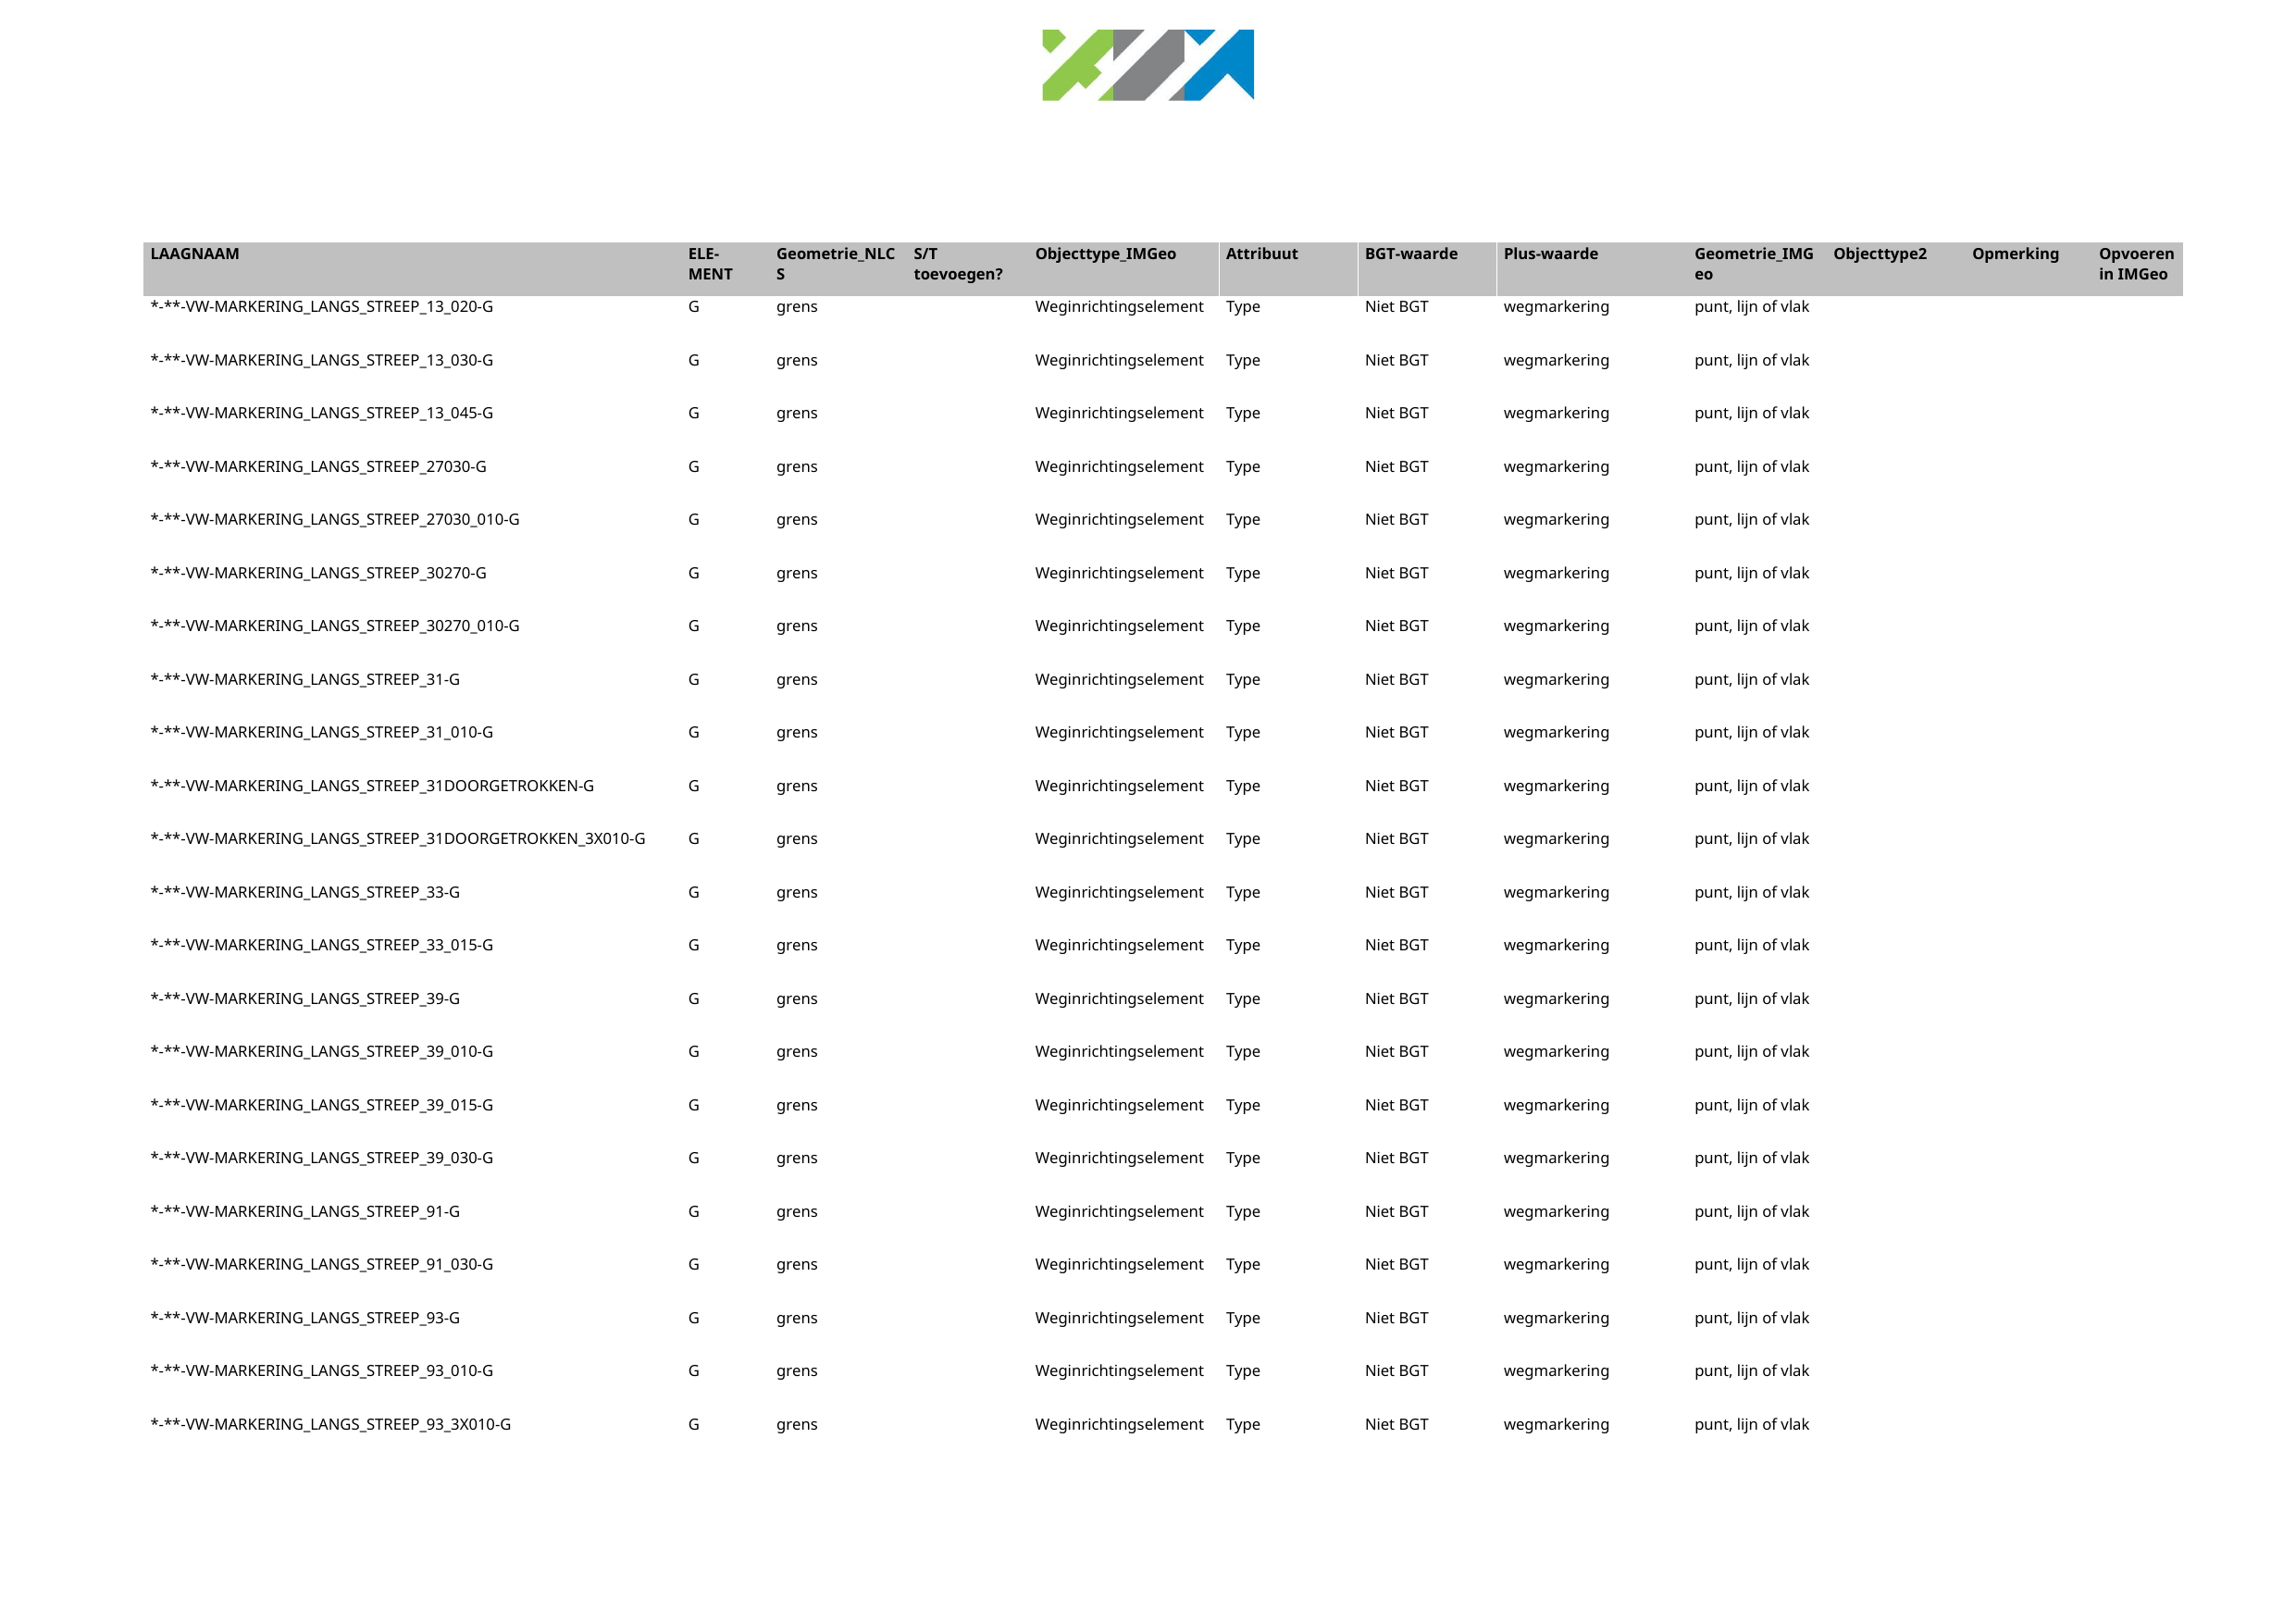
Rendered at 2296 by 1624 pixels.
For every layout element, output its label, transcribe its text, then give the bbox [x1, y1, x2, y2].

table_cell [2092, 828, 2183, 881]
table_cell [1966, 1413, 2092, 1467]
table_cell punt, lijn of vlak [1688, 722, 1827, 775]
table_cell grens [770, 562, 907, 615]
table_cell [1966, 1307, 2092, 1360]
table_cell Weginrichtingselement [1028, 828, 1219, 881]
table_cell [2092, 987, 2183, 1041]
table_cell Niet BGT [1359, 1254, 1496, 1307]
table_cell G [681, 1307, 770, 1360]
table_cell [1827, 987, 1966, 1041]
table_cell G [681, 349, 770, 403]
table_cell Type [1220, 935, 1358, 987]
table_cell punt, lijn of vlak [1688, 1360, 1827, 1413]
table_cell [1966, 1094, 2092, 1147]
table_cell G [681, 935, 770, 987]
table_cell wegmarkering [1497, 349, 1688, 403]
table_cell Type [1220, 296, 1358, 349]
table_cell Type [1220, 615, 1358, 668]
table_cell Niet BGT [1359, 615, 1496, 668]
table_cell wegmarkering [1497, 1041, 1688, 1094]
table_cell Niet BGT [1359, 349, 1496, 403]
table_cell Niet BGT [1359, 1147, 1496, 1200]
table_cell Type [1220, 1360, 1358, 1413]
table_cell punt, lijn of vlak [1688, 668, 1827, 722]
table_cell [1966, 455, 2092, 509]
table_cell [2092, 1041, 2183, 1094]
table_cell grens [770, 722, 907, 775]
table_cell Weginrichtingselement [1028, 455, 1219, 509]
table_cell [1827, 775, 1966, 828]
table_cell G [681, 1041, 770, 1094]
table_cell punt, lijn of vlak [1688, 1200, 1827, 1254]
table_cell Weginrichtingselement [1028, 1254, 1219, 1307]
table_cell wegmarkering [1497, 1147, 1688, 1200]
table_cell [907, 349, 1028, 403]
table_cell Type [1220, 1200, 1358, 1254]
table_cell wegmarkering [1497, 1200, 1688, 1254]
table_cell Weginrichtingselement [1028, 1094, 1219, 1147]
table_cell punt, lijn of vlak [1688, 987, 1827, 1041]
table_cell *-**-VW-MARKERING_LANGS_STREEP_30270_010-G [143, 615, 681, 668]
table_cell wegmarkering [1497, 775, 1688, 828]
table_cell punt, lijn of vlak [1688, 1041, 1827, 1094]
table_cell punt, lijn of vlak [1688, 1094, 1827, 1147]
table_cell [1827, 668, 1966, 722]
table_cell Niet BGT [1359, 1200, 1496, 1254]
table_cell [1966, 403, 2092, 455]
table_cell Niet BGT [1359, 455, 1496, 509]
table_cell grens [770, 987, 907, 1041]
table_cell [1827, 349, 1966, 403]
table_cell *-**-VW-MARKERING_LANGS_STREEP_91_030-G [143, 1254, 681, 1307]
table_cell G [681, 1413, 770, 1467]
table_cell Niet BGT [1359, 562, 1496, 615]
table_cell Niet BGT [1359, 1041, 1496, 1094]
table_cell Niet BGT [1359, 296, 1496, 349]
table_cell G [681, 1254, 770, 1307]
table_cell [907, 1041, 1028, 1094]
table_cell [907, 1147, 1028, 1200]
table_cell [1966, 828, 2092, 881]
table_cell [1827, 828, 1966, 881]
table_header Geometrie_IMGeo [1688, 242, 1827, 296]
table_cell Niet BGT [1359, 935, 1496, 987]
table_cell wegmarkering [1497, 1094, 1688, 1147]
table_cell [2092, 1094, 2183, 1147]
table_cell [1966, 1147, 2092, 1200]
table_cell *-**-VW-MARKERING_LANGS_STREEP_13_020-G [143, 296, 681, 349]
table_cell G [681, 775, 770, 828]
table_cell [2092, 668, 2183, 722]
table_cell Niet BGT [1359, 987, 1496, 1041]
table_header S/T toevoegen? [907, 242, 1028, 296]
table_cell grens [770, 775, 907, 828]
table_cell G [681, 828, 770, 881]
table_cell [2092, 349, 2183, 403]
table_header Opmerking [1966, 242, 2092, 296]
table_cell Weginrichtingselement [1028, 1413, 1219, 1467]
table_cell wegmarkering [1497, 1254, 1688, 1307]
table_cell [907, 668, 1028, 722]
table_header ELE-MENT [681, 242, 770, 296]
table_cell [1827, 881, 1966, 935]
table_cell punt, lijn of vlak [1688, 1254, 1827, 1307]
table_cell *-**-VW-MARKERING_LANGS_STREEP_31DOORGETROKKEN_3X010-G [143, 828, 681, 881]
table_cell [2092, 1147, 2183, 1200]
table_cell *-**-VW-MARKERING_LANGS_STREEP_93_010-G [143, 1360, 681, 1413]
table_cell grens [770, 1094, 907, 1147]
table_cell punt, lijn of vlak [1688, 509, 1827, 562]
table_cell [907, 562, 1028, 615]
table_cell Niet BGT [1359, 403, 1496, 455]
table_cell [907, 1307, 1028, 1360]
table_cell [907, 828, 1028, 881]
table_cell punt, lijn of vlak [1688, 615, 1827, 668]
table_cell *-**-VW-MARKERING_LANGS_STREEP_31DOORGETROKKEN-G [143, 775, 681, 828]
table_cell [1827, 1200, 1966, 1254]
table_cell Weginrichtingselement [1028, 509, 1219, 562]
table_cell punt, lijn of vlak [1688, 403, 1827, 455]
table_cell [907, 455, 1028, 509]
table_cell grens [770, 935, 907, 987]
table_cell Type [1220, 1094, 1358, 1147]
table_cell [1827, 1094, 1966, 1147]
table_cell Weginrichtingselement [1028, 722, 1219, 775]
table_header Objecttype2 [1827, 242, 1966, 296]
table_cell punt, lijn of vlak [1688, 455, 1827, 509]
table_cell wegmarkering [1497, 455, 1688, 509]
table_cell grens [770, 828, 907, 881]
table_cell Weginrichtingselement [1028, 349, 1219, 403]
table_cell *-**-VW-MARKERING_LANGS_STREEP_33-G [143, 881, 681, 935]
table_cell punt, lijn of vlak [1688, 935, 1827, 987]
table_cell [1827, 509, 1966, 562]
table_cell Weginrichtingselement [1028, 296, 1219, 349]
table_cell G [681, 987, 770, 1041]
table_cell [1966, 935, 2092, 987]
table_cell [1827, 1041, 1966, 1094]
table_cell wegmarkering [1497, 296, 1688, 349]
table_cell Weginrichtingselement [1028, 881, 1219, 935]
table_cell wegmarkering [1497, 509, 1688, 562]
table_cell [907, 935, 1028, 987]
table_cell [2092, 722, 2183, 775]
table_cell [907, 296, 1028, 349]
table_cell wegmarkering [1497, 881, 1688, 935]
table_cell G [681, 722, 770, 775]
table_cell grens [770, 1413, 907, 1467]
table_cell Type [1220, 562, 1358, 615]
table_cell [2092, 562, 2183, 615]
table_cell G [681, 881, 770, 935]
table_cell grens [770, 455, 907, 509]
table_cell Type [1220, 455, 1358, 509]
table_cell [1827, 722, 1966, 775]
table_cell Type [1220, 722, 1358, 775]
table_cell [907, 403, 1028, 455]
table_cell [2092, 881, 2183, 935]
table_cell grens [770, 1041, 907, 1094]
table_header Attribuut [1220, 242, 1358, 296]
table_cell grens [770, 1307, 907, 1360]
table_header Objecttype_IMGeo [1028, 242, 1219, 296]
table_cell [2092, 1200, 2183, 1254]
table_cell grens [770, 668, 907, 722]
table_cell Niet BGT [1359, 1413, 1496, 1467]
table_cell [1827, 296, 1966, 349]
table_cell G [681, 1360, 770, 1413]
table_cell grens [770, 509, 907, 562]
table_cell [2092, 615, 2183, 668]
table_cell *-**-VW-MARKERING_LANGS_STREEP_13_030-G [143, 349, 681, 403]
table_cell Type [1220, 1041, 1358, 1094]
table_cell [2092, 296, 2183, 349]
table_cell [907, 509, 1028, 562]
table_cell Weginrichtingselement [1028, 1147, 1219, 1200]
table_cell Niet BGT [1359, 1307, 1496, 1360]
table_cell *-**-VW-MARKERING_LANGS_STREEP_30270-G [143, 562, 681, 615]
table_cell wegmarkering [1497, 935, 1688, 987]
table_cell Weginrichtingselement [1028, 1307, 1219, 1360]
table_cell *-**-VW-MARKERING_LANGS_STREEP_39-G [143, 987, 681, 1041]
table_header Opvoeren in IMGeo [2092, 242, 2183, 296]
table_cell Type [1220, 509, 1358, 562]
table_cell Type [1220, 403, 1358, 455]
table_cell punt, lijn of vlak [1688, 775, 1827, 828]
table_cell wegmarkering [1497, 403, 1688, 455]
table_cell *-**-VW-MARKERING_LANGS_STREEP_13_045-G [143, 403, 681, 455]
table_cell [1966, 1254, 2092, 1307]
table_cell *-**-VW-MARKERING_LANGS_STREEP_27030_010-G [143, 509, 681, 562]
table_cell [1966, 1041, 2092, 1094]
table_cell G [681, 1094, 770, 1147]
table_cell [1966, 296, 2092, 349]
table_cell [1827, 1147, 1966, 1200]
table_cell [2092, 509, 2183, 562]
table_cell Niet BGT [1359, 1094, 1496, 1147]
table_cell Type [1220, 1413, 1358, 1467]
table_cell [1966, 615, 2092, 668]
table_cell grens [770, 1254, 907, 1307]
table_cell Type [1220, 775, 1358, 828]
table_cell *-**-VW-MARKERING_LANGS_STREEP_91-G [143, 1200, 681, 1254]
table_cell G [681, 615, 770, 668]
table_cell *-**-VW-MARKERING_LANGS_STREEP_33_015-G [143, 935, 681, 987]
table_cell wegmarkering [1497, 1413, 1688, 1467]
table_cell [1827, 935, 1966, 987]
table_cell wegmarkering [1497, 987, 1688, 1041]
table_cell Niet BGT [1359, 722, 1496, 775]
table_cell [907, 1360, 1028, 1413]
table_cell Weginrichtingselement [1028, 1200, 1219, 1254]
table_cell [1966, 775, 2092, 828]
table_cell [907, 1254, 1028, 1307]
table_cell punt, lijn of vlak [1688, 1413, 1827, 1467]
table_cell wegmarkering [1497, 722, 1688, 775]
table_cell *-**-VW-MARKERING_LANGS_STREEP_93-G [143, 1307, 681, 1360]
table_cell Weginrichtingselement [1028, 668, 1219, 722]
table_cell Weginrichtingselement [1028, 1041, 1219, 1094]
table_cell [907, 775, 1028, 828]
table_cell [1966, 509, 2092, 562]
table_cell [2092, 1307, 2183, 1360]
table_cell [1827, 1254, 1966, 1307]
table_cell grens [770, 296, 907, 349]
table_cell Weginrichtingselement [1028, 987, 1219, 1041]
table_cell punt, lijn of vlak [1688, 1307, 1827, 1360]
table_cell punt, lijn of vlak [1688, 349, 1827, 403]
table_cell Niet BGT [1359, 828, 1496, 881]
table_cell punt, lijn of vlak [1688, 1147, 1827, 1200]
table_cell Niet BGT [1359, 1360, 1496, 1413]
table_cell [1966, 562, 2092, 615]
table_cell [907, 1200, 1028, 1254]
table_cell [1827, 403, 1966, 455]
table_cell grens [770, 349, 907, 403]
table_cell *-**-VW-MARKERING_LANGS_STREEP_31-G [143, 668, 681, 722]
table_cell [1966, 1200, 2092, 1254]
table_cell grens [770, 1147, 907, 1200]
table_cell G [681, 668, 770, 722]
table_cell grens [770, 1200, 907, 1254]
table_cell [2092, 455, 2183, 509]
table_cell punt, lijn of vlak [1688, 828, 1827, 881]
table_cell [1827, 455, 1966, 509]
table_cell Weginrichtingselement [1028, 562, 1219, 615]
table_cell G [681, 509, 770, 562]
table_cell [2092, 935, 2183, 987]
table_cell Niet BGT [1359, 509, 1496, 562]
table_cell *-**-VW-MARKERING_LANGS_STREEP_27030-G [143, 455, 681, 509]
table_cell Weginrichtingselement [1028, 775, 1219, 828]
table_cell [1827, 615, 1966, 668]
table_cell grens [770, 1360, 907, 1413]
table_cell [1827, 562, 1966, 615]
table_cell grens [770, 615, 907, 668]
table_cell G [681, 1200, 770, 1254]
table_cell [1966, 349, 2092, 403]
table_cell [1827, 1307, 1966, 1360]
table_cell *-**-VW-MARKERING_LANGS_STREEP_39_015-G [143, 1094, 681, 1147]
table_cell [1966, 987, 2092, 1041]
table_cell *-**-VW-MARKERING_LANGS_STREEP_39_010-G [143, 1041, 681, 1094]
table_header Plus-waarde [1497, 242, 1688, 296]
table_cell *-**-VW-MARKERING_LANGS_STREEP_93_3X010-G [143, 1413, 681, 1467]
table_cell [1827, 1360, 1966, 1413]
table_cell G [681, 403, 770, 455]
table_cell [1827, 1413, 1966, 1467]
table_cell [907, 615, 1028, 668]
table_cell punt, lijn of vlak [1688, 296, 1827, 349]
table_cell punt, lijn of vlak [1688, 562, 1827, 615]
table_cell wegmarkering [1497, 1307, 1688, 1360]
table_cell Type [1220, 987, 1358, 1041]
table_cell wegmarkering [1497, 615, 1688, 668]
table_cell [1966, 668, 2092, 722]
table_cell Niet BGT [1359, 881, 1496, 935]
table_cell wegmarkering [1497, 562, 1688, 615]
table_cell punt, lijn of vlak [1688, 881, 1827, 935]
table_cell [907, 1094, 1028, 1147]
table_cell [907, 722, 1028, 775]
table_cell G [681, 1147, 770, 1200]
table_cell *-**-VW-MARKERING_LANGS_STREEP_31_010-G [143, 722, 681, 775]
table_cell Weginrichtingselement [1028, 935, 1219, 987]
table_cell G [681, 296, 770, 349]
table_cell grens [770, 881, 907, 935]
table_cell Weginrichtingselement [1028, 615, 1219, 668]
table_cell wegmarkering [1497, 668, 1688, 722]
table_cell Type [1220, 1307, 1358, 1360]
table_cell [907, 987, 1028, 1041]
table_cell [1966, 881, 2092, 935]
table_header BGT-waarde [1359, 242, 1496, 296]
table_header LAAGNAAM [143, 242, 681, 296]
table_cell G [681, 562, 770, 615]
table_cell Niet BGT [1359, 668, 1496, 722]
table_cell wegmarkering [1497, 828, 1688, 881]
table_cell [2092, 403, 2183, 455]
table_cell [2092, 1254, 2183, 1307]
table_cell [2092, 775, 2183, 828]
table_cell Type [1220, 1254, 1358, 1307]
table_cell [2092, 1360, 2183, 1413]
table_cell Niet BGT [1359, 775, 1496, 828]
table_cell Type [1220, 828, 1358, 881]
table_cell Type [1220, 668, 1358, 722]
table_cell Type [1220, 881, 1358, 935]
table_cell Weginrichtingselement [1028, 1360, 1219, 1413]
table_header Geometrie_NLCS [770, 242, 907, 296]
table_cell [907, 881, 1028, 935]
table_cell [2092, 1413, 2183, 1467]
table_cell Type [1220, 349, 1358, 403]
table_cell [1966, 722, 2092, 775]
table_cell *-**-VW-MARKERING_LANGS_STREEP_39_030-G [143, 1147, 681, 1200]
table_cell Weginrichtingselement [1028, 403, 1219, 455]
table_cell grens [770, 403, 907, 455]
table_cell wegmarkering [1497, 1360, 1688, 1413]
table_cell [907, 1413, 1028, 1467]
table_cell [1966, 1360, 2092, 1413]
table_cell Type [1220, 1147, 1358, 1200]
table_cell G [681, 455, 770, 509]
